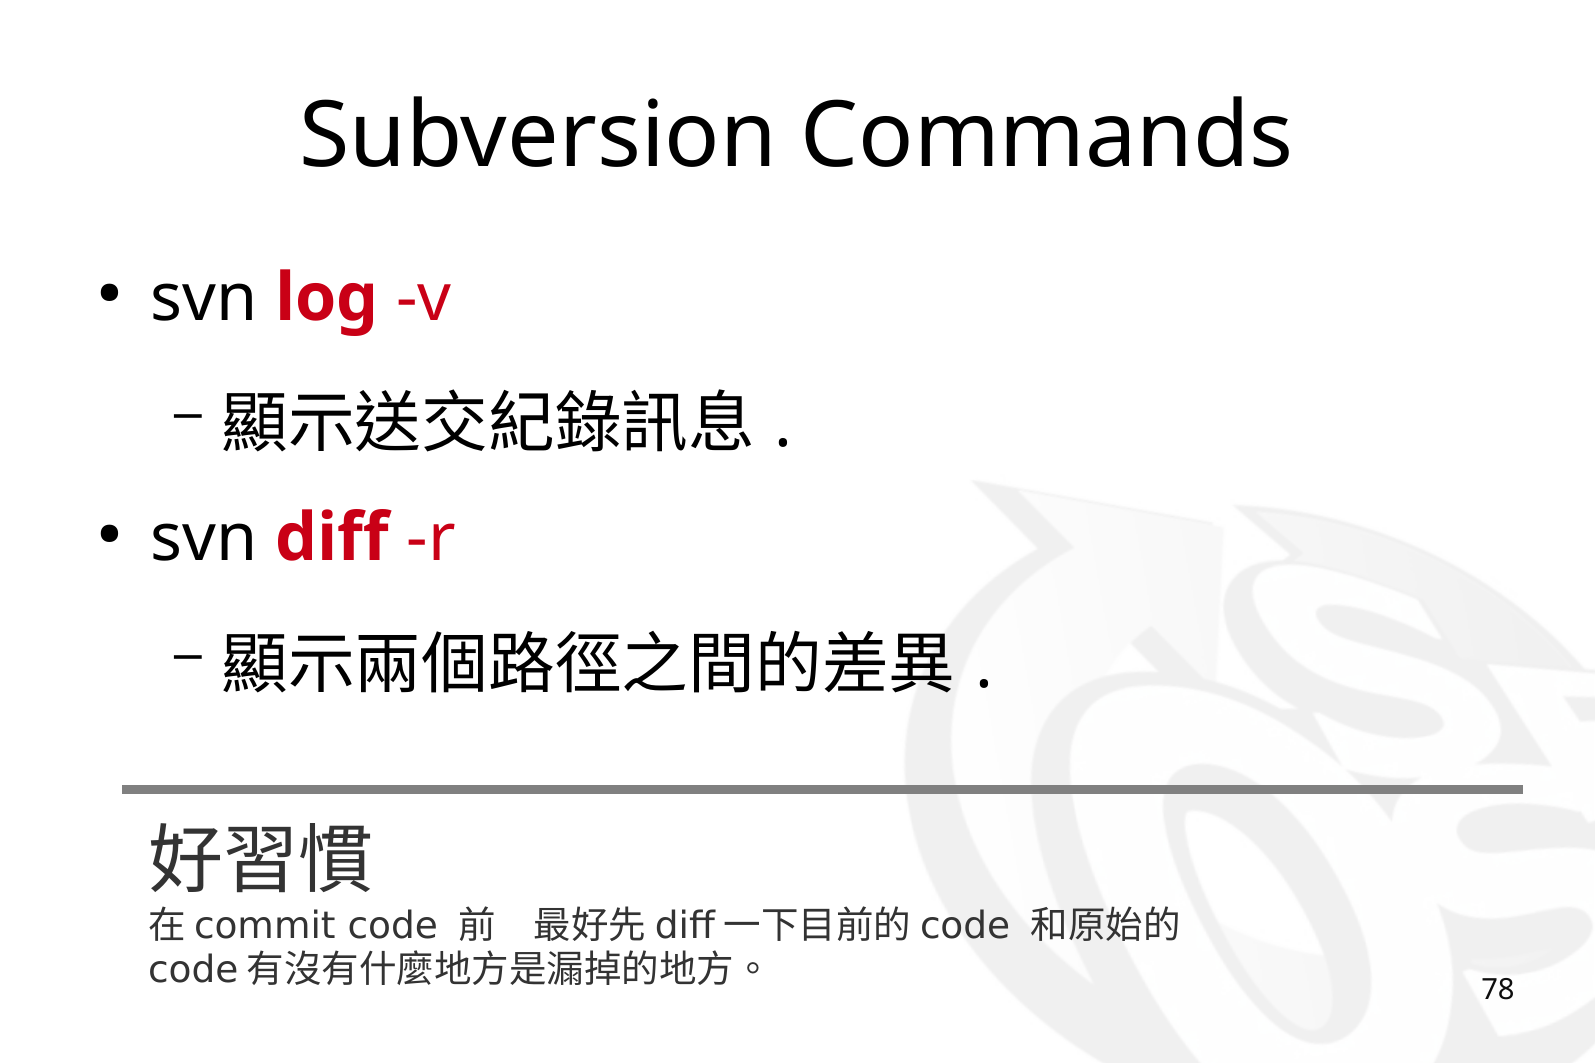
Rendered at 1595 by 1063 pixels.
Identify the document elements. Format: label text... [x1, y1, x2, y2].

title Subversion Commands [79, 42, 1515, 220]
text_box 好習慣 在commit code 前 最好先diff一下目前的code 和原始的 code有沒有什麼地方是漏掉的地方。 [38, 809, 1292, 999]
list svn log -v 顯示送交紀錄訊息. svn diff -r 顯示兩個路徑之間的差異. [79, 248, 1515, 936]
